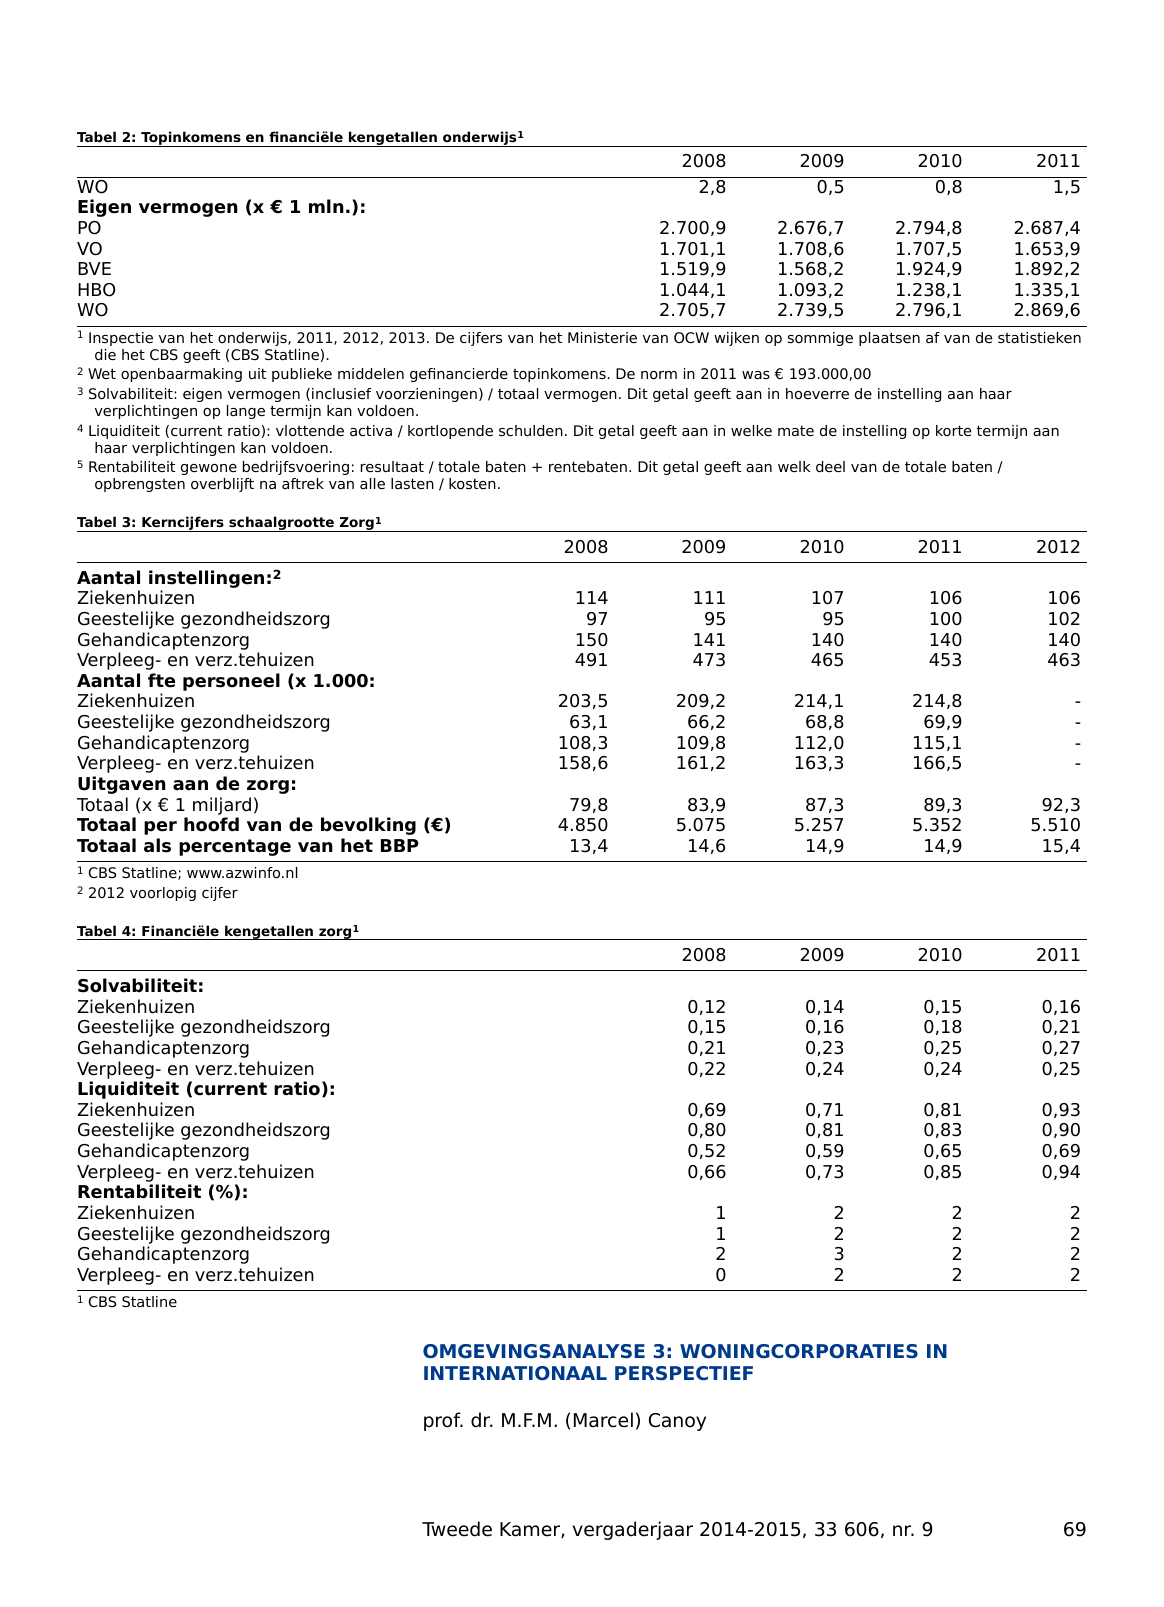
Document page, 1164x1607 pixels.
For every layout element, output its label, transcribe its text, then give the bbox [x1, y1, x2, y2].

table_cell 2010 [732, 532, 850, 562]
table_cell 1.707,5 [850, 239, 968, 259]
table_cell [496, 774, 1087, 794]
table_cell 0,21 [614, 1038, 732, 1058]
table_cell 95 [614, 609, 732, 629]
table_cell 0,90 [969, 1120, 1087, 1141]
table_cell 2.869,6 [969, 300, 1087, 326]
table_cell 140 [732, 630, 850, 650]
table_cell 108,3 [496, 733, 614, 753]
table_cell 0,25 [969, 1059, 1087, 1079]
table_cell 1,5 [969, 178, 1087, 197]
table_cell VO [77, 239, 614, 259]
table_cell Verpleeg- en verz.tehuizen [77, 1059, 614, 1079]
table_cell 0,25 [850, 1038, 968, 1058]
table_cell 2009 [614, 532, 732, 562]
table_cell 1.708,6 [732, 239, 850, 259]
table_cell 473 [614, 650, 732, 671]
table_cell 106 [850, 588, 968, 609]
table_cell 214,1 [732, 691, 850, 712]
table_cell 1 CBS Statline [77, 1291, 1087, 1311]
table_cell 0,16 [732, 1017, 850, 1038]
table_header Tabel 4: Financiële kengetallen zorg1 [77, 924, 1087, 939]
table_cell 161,2 [614, 753, 732, 774]
table_header Tabel 2: Topinkomens en financiële kengetallen onderwijs1 [77, 130, 1087, 146]
table_cell 465 [732, 650, 850, 671]
table_cell 2008 [614, 147, 732, 177]
table_cell 2 [850, 1244, 968, 1265]
table_cell Uitgaven aan de zorg: [77, 774, 496, 794]
table_cell 69,9 [850, 712, 968, 733]
table_cell - [969, 712, 1087, 733]
table_cell 2 [969, 1244, 1087, 1265]
table_cell 2 [850, 1203, 968, 1223]
table_cell 0,81 [850, 1100, 968, 1120]
table_cell Verpleeg- en verz.tehuizen [77, 1265, 614, 1290]
table_cell Gehandicaptenzorg [77, 733, 496, 753]
table_cell 83,9 [614, 795, 732, 815]
table_cell 1.701,1 [614, 239, 732, 259]
table_cell HBO [77, 280, 614, 300]
table_cell 140 [969, 630, 1087, 650]
table_cell Ziekenhuizen [77, 691, 496, 712]
table_cell 1 Inspectie van het onderwijs, 2011, 2012, 2013. De cijfers van het Ministerie van OCW wijken op sommige plaatsen af van de statistieken die het CBS geeft (CBS Statline). 2 Wet openbaarmaking uit publieke middelen gefinancierde topinkomens. De norm in 2011 was € 193.000,00 3 Solvabiliteit: eigen vermogen (inclusief voorzieningen) / totaal vermogen. Dit getal geeft aan in hoeverre de instelling aan haar verplichtingen op lange termijn kan voldoen. 4 Liquiditeit (current ratio): vlottende activa / kortlopende schulden. Dit getal geeft aan in welke mate de instelling op korte termijn aan haar verplichtingen kan voldoen. 5 Rentabiliteit gewone bedrijfsvoering: resultaat / totale baten + rentebaten. Dit getal geeft aan welk deel van de totale baten / opbrengsten overblijft na aftrek van alle lasten / kosten. [77, 327, 1087, 493]
table_cell 1 CBS Statline; www.azwinfo.nl 2 2012 voorlopig cijfer [77, 862, 1087, 902]
table_cell 0 [614, 1265, 732, 1290]
table_cell 115,1 [850, 733, 968, 753]
table_cell 203,5 [496, 691, 614, 712]
table_cell 109,8 [614, 733, 732, 753]
table_cell 209,2 [614, 691, 732, 712]
table_cell 0,8 [850, 178, 968, 197]
table_cell Gehandicaptenzorg [77, 1038, 614, 1058]
table_cell Geestelijke gezondheidszorg [77, 609, 496, 629]
table_cell [496, 563, 1087, 588]
table_cell Aantal fte personeel (x 1.000: [77, 671, 496, 691]
table_cell 1.093,2 [732, 280, 850, 300]
table_cell Ziekenhuizen [77, 1100, 614, 1120]
table_cell Geestelijke gezondheidszorg [77, 712, 496, 733]
table_cell 2009 [732, 147, 850, 177]
table_cell 0,52 [614, 1141, 732, 1162]
table_cell 0,14 [732, 997, 850, 1017]
table_cell Geestelijke gezondheidszorg [77, 1017, 614, 1038]
table_cell WO [77, 300, 614, 326]
table_cell Aantal instellingen:2 [77, 563, 496, 588]
table_cell 1.892,2 [969, 259, 1087, 280]
table_cell 2.796,1 [850, 300, 968, 326]
table_cell 0,24 [850, 1059, 968, 1079]
table_cell [614, 1079, 1087, 1100]
table_cell 2011 [850, 532, 968, 562]
table_cell 2.794,8 [850, 218, 968, 238]
table_cell 0,66 [614, 1162, 732, 1182]
table_cell 0,93 [969, 1100, 1087, 1120]
table_cell Totaal per hoofd van de bevolking (€) [77, 815, 496, 836]
table_cell 97 [496, 609, 614, 629]
table_cell Ziekenhuizen [77, 588, 496, 609]
table_cell 1.335,1 [969, 280, 1087, 300]
table_cell 0,15 [850, 997, 968, 1017]
table_cell 5.075 [614, 815, 732, 836]
table_cell Rentabiliteit (%): [77, 1182, 614, 1203]
table_cell - [969, 733, 1087, 753]
table_cell 2.739,5 [732, 300, 850, 326]
table_cell PO [77, 218, 614, 238]
table_cell 166,5 [850, 753, 968, 774]
table_cell [77, 940, 614, 970]
table_cell 2 [732, 1203, 850, 1223]
table_cell 89,3 [850, 795, 968, 815]
table_cell 0,27 [969, 1038, 1087, 1058]
table_cell 0,5 [732, 178, 850, 197]
table_cell 5.352 [850, 815, 968, 836]
table_cell 2.687,4 [969, 218, 1087, 238]
table_cell 0,12 [614, 997, 732, 1017]
table_cell 0,65 [850, 1141, 968, 1162]
table_cell [614, 197, 1087, 218]
table_cell 0,21 [969, 1017, 1087, 1038]
table_cell 14,6 [614, 836, 732, 861]
table_cell 0,69 [614, 1100, 732, 1120]
table_cell 2 [614, 1244, 732, 1265]
table_cell 5.257 [732, 815, 850, 836]
table_cell 0,24 [732, 1059, 850, 1079]
table_cell 0,18 [850, 1017, 968, 1038]
table_cell 163,3 [732, 753, 850, 774]
table_cell 3 [732, 1244, 850, 1265]
table_cell [614, 1182, 1087, 1203]
table_cell 2010 [850, 940, 968, 970]
table_cell 66,2 [614, 712, 732, 733]
table_cell 141 [614, 630, 732, 650]
table_cell 87,3 [732, 795, 850, 815]
table_cell 2 [969, 1224, 1087, 1244]
table_cell [77, 532, 496, 562]
table_cell 0,16 [969, 997, 1087, 1017]
table_cell 140 [850, 630, 968, 650]
table_cell Verpleeg- en verz.tehuizen [77, 650, 496, 671]
table_cell 1 [614, 1203, 732, 1223]
table_cell 107 [732, 588, 850, 609]
table_cell 0,80 [614, 1120, 732, 1141]
table_cell 2008 [614, 940, 732, 970]
table_cell 0,71 [732, 1100, 850, 1120]
table_cell 2 [969, 1265, 1087, 1290]
table_cell Solvabiliteit: [77, 971, 614, 997]
table_cell 106 [969, 588, 1087, 609]
table_cell 100 [850, 609, 968, 629]
table_cell Totaal (x € 1 miljard) [77, 795, 496, 815]
table_cell 2 [850, 1224, 968, 1244]
table_cell Totaal als percentage van het BBP [77, 836, 496, 861]
table_cell 2 [732, 1224, 850, 1244]
table_cell 1.653,9 [969, 239, 1087, 259]
table_cell 0,22 [614, 1059, 732, 1079]
table_cell 1.238,1 [850, 280, 968, 300]
table_cell 1.044,1 [614, 280, 732, 300]
table_cell 158,6 [496, 753, 614, 774]
table_cell 2.676,7 [732, 218, 850, 238]
table_cell 0,83 [850, 1120, 968, 1141]
table_cell 2011 [969, 147, 1087, 177]
table_cell 463 [969, 650, 1087, 671]
table_cell 2008 [496, 532, 614, 562]
table_cell 491 [496, 650, 614, 671]
text prof. dr. M.F.M. (Marcel) Canoy [422, 1410, 1087, 1432]
table_cell [77, 147, 614, 177]
table_cell 0,73 [732, 1162, 850, 1182]
table_cell [614, 971, 1087, 997]
table_cell 14,9 [732, 836, 850, 861]
table_cell 2010 [850, 147, 968, 177]
table_cell Ziekenhuizen [77, 997, 614, 1017]
table_cell 2 [850, 1265, 968, 1290]
table_cell 0,85 [850, 1162, 968, 1182]
table_cell 1.568,2 [732, 259, 850, 280]
table_cell 2 [969, 1203, 1087, 1223]
table_cell 2011 [969, 940, 1087, 970]
table_cell 5.510 [969, 815, 1087, 836]
table_cell BVE [77, 259, 614, 280]
table_cell Eigen vermogen (x € 1 mln.): [77, 197, 614, 218]
table_cell 95 [732, 609, 850, 629]
table_cell 111 [614, 588, 732, 609]
table_cell 14,9 [850, 836, 968, 861]
table_cell 0,81 [732, 1120, 850, 1141]
table_cell 68,8 [732, 712, 850, 733]
table_cell 2.700,9 [614, 218, 732, 238]
table_cell 453 [850, 650, 968, 671]
table_cell 4.850 [496, 815, 614, 836]
table_cell 0,59 [732, 1141, 850, 1162]
table_cell 2 [732, 1265, 850, 1290]
table_cell Liquiditeit (current ratio): [77, 1079, 614, 1100]
table_cell 214,8 [850, 691, 968, 712]
table_cell 13,4 [496, 836, 614, 861]
table_cell 150 [496, 630, 614, 650]
table_cell 114 [496, 588, 614, 609]
table_cell WO [77, 178, 614, 197]
table_cell 0,69 [969, 1141, 1087, 1162]
table_cell Geestelijke gezondheidszorg [77, 1120, 614, 1141]
table_cell 1.924,9 [850, 259, 968, 280]
table_cell 2,8 [614, 178, 732, 197]
table_cell 0,15 [614, 1017, 732, 1038]
table_cell 102 [969, 609, 1087, 629]
table_cell Gehandicaptenzorg [77, 1244, 614, 1265]
table_cell 0,23 [732, 1038, 850, 1058]
table_cell 112,0 [732, 733, 850, 753]
table_cell - [969, 691, 1087, 712]
table_cell 2.705,7 [614, 300, 732, 326]
table_cell 92,3 [969, 795, 1087, 815]
table_cell 2009 [732, 940, 850, 970]
table_cell Ziekenhuizen [77, 1203, 614, 1223]
table_cell 15,4 [969, 836, 1087, 861]
table_cell - [969, 753, 1087, 774]
table_cell 79,8 [496, 795, 614, 815]
table_cell 1.519,9 [614, 259, 732, 280]
table_cell 2012 [969, 532, 1087, 562]
table_header Tabel 3: Kerncijfers schaalgrootte Zorg1 [77, 515, 1087, 531]
table_cell Verpleeg- en verz.tehuizen [77, 753, 496, 774]
subtitle OMGEVINGSANALYSE 3: WONINGCORPORATIES IN INTERNATIONAAL PERSPECTIEF [422, 1341, 1087, 1385]
table_cell 0,94 [969, 1162, 1087, 1182]
table_cell [496, 671, 1087, 691]
table_cell Gehandicaptenzorg [77, 630, 496, 650]
table_cell 1 [614, 1224, 732, 1244]
table_cell Verpleeg- en verz.tehuizen [77, 1162, 614, 1182]
table_cell 63,1 [496, 712, 614, 733]
table_cell Gehandicaptenzorg [77, 1141, 614, 1162]
table_cell Geestelijke gezondheidszorg [77, 1224, 614, 1244]
